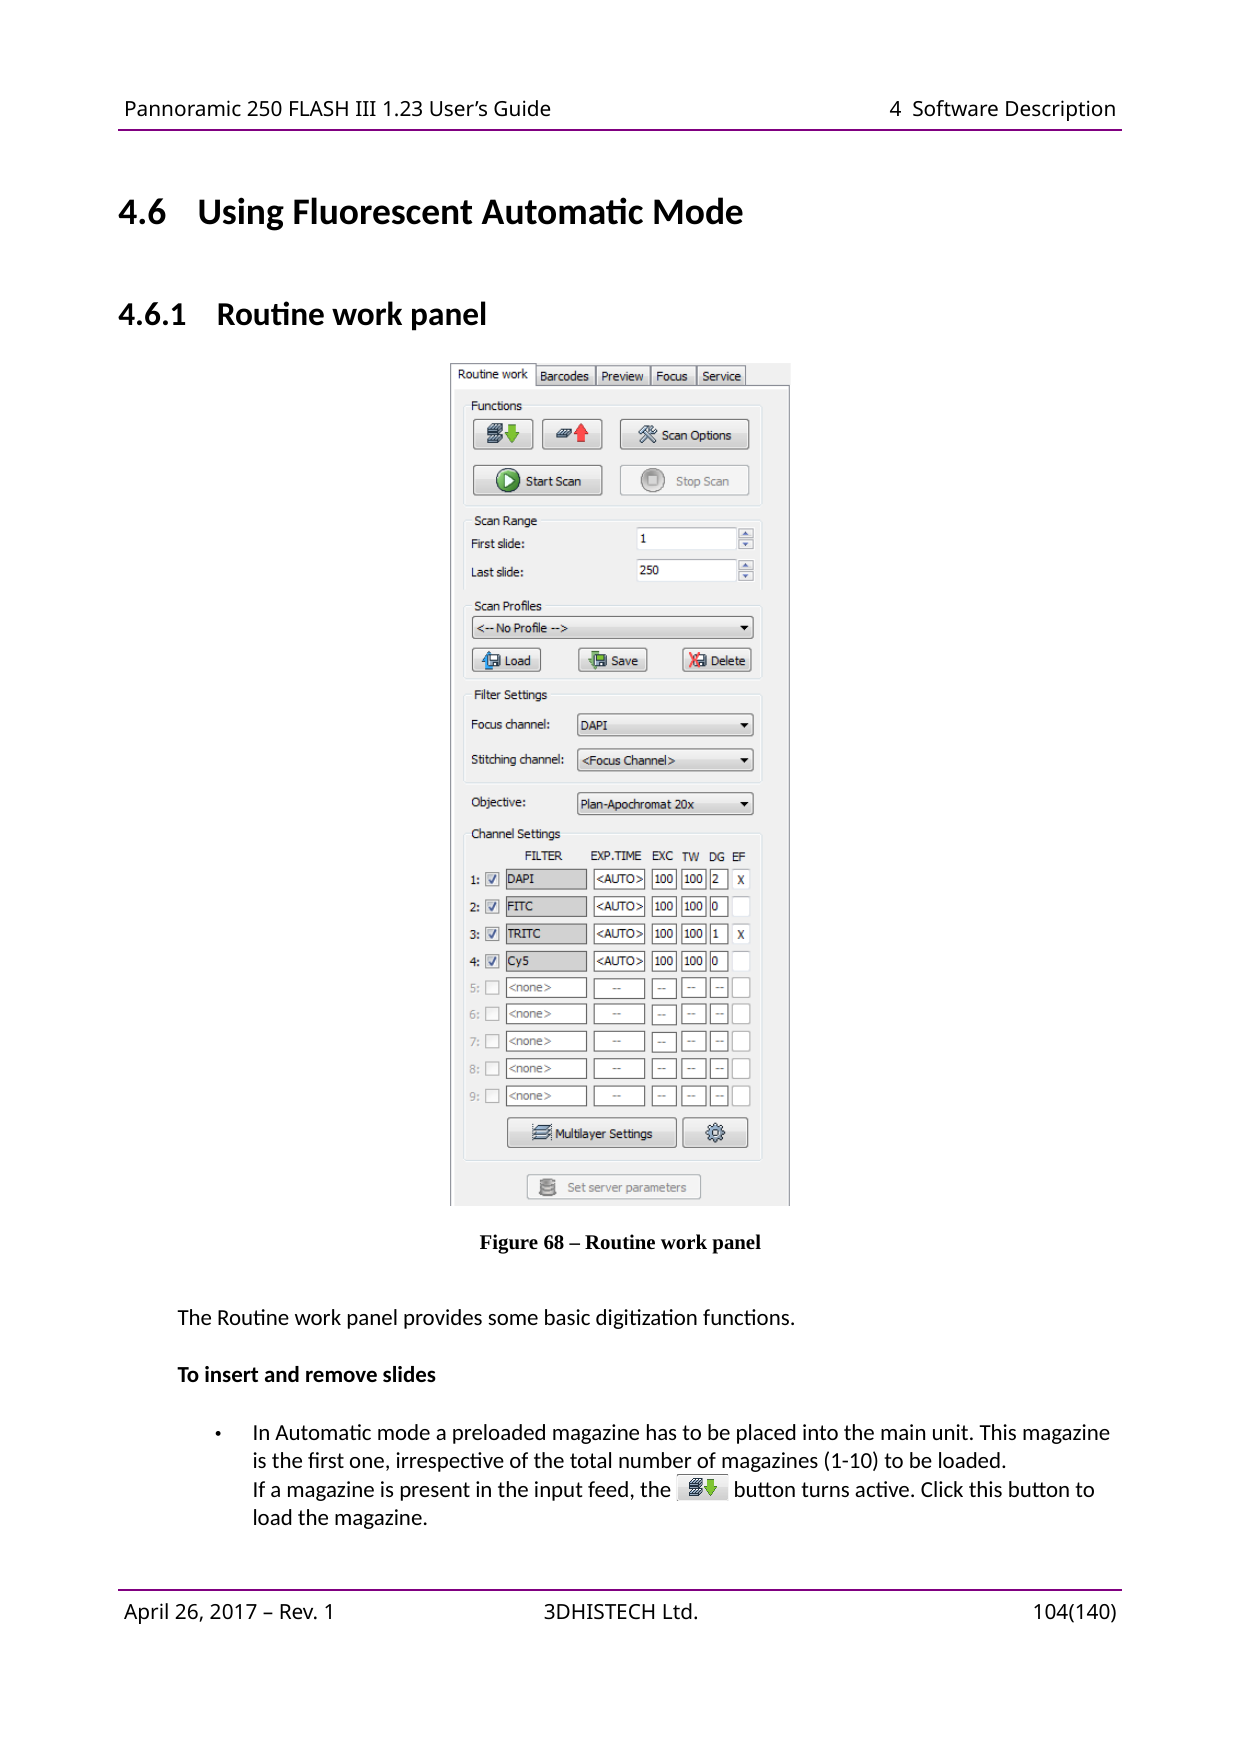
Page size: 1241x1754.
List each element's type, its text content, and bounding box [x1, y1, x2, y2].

text To insert and remove slides [177, 1361, 1122, 1389]
picture [449, 362, 791, 1206]
subtitle Routine work panel [118, 292, 1122, 333]
text The Routine work panel provides some basic digitization functions. [177, 1303, 1122, 1331]
text Figure 68 – Routine work panel [118, 1230, 1122, 1254]
list In Automatic mode a preloaded magazine has to be placed into the main unit. This magazine is the first one, irrespective of the total number of magazines (1-10) to be loaded. If a magazine is present in the input feed, the button turns active. Click this button to load the magazine. [215, 1418, 1122, 1531]
subtitle Using Fluorescent Automatic Mode [118, 188, 1122, 233]
